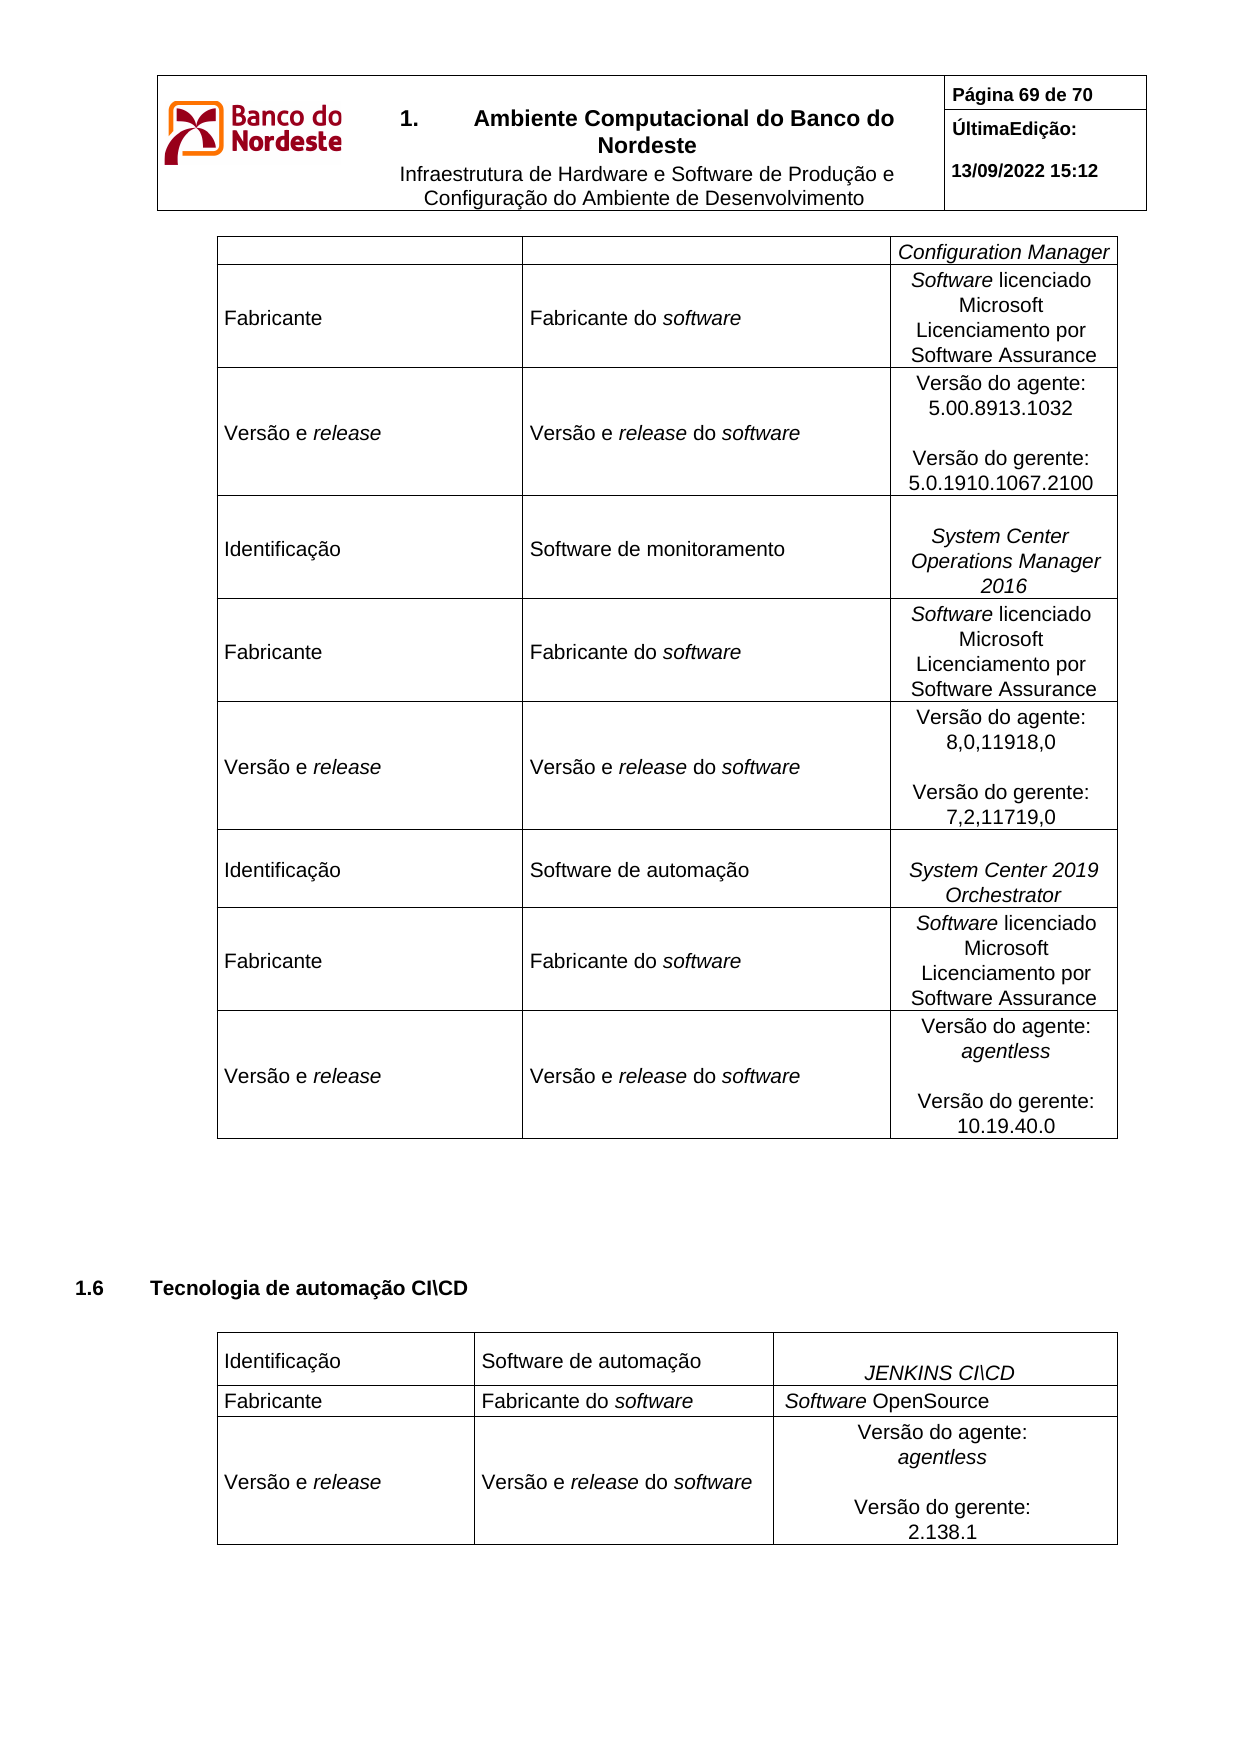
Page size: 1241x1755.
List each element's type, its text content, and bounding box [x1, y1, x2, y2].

table_cell Versão e release do software [523, 368, 890, 495]
table_cell Versão do agente: 5.00.8913.1032 Versão do gerente: 5.0.1910.1067.2100 [891, 368, 1117, 495]
table_cell Identificação [218, 496, 522, 598]
table_cell Software licenciado Microsoft Licenciamento por Software Assurance [891, 265, 1117, 367]
table_cell Versão e release do software [523, 1011, 890, 1138]
table_cell Fabricante [218, 908, 522, 1010]
table_cell Software licenciado Microsoft Licenciamento por Software Assurance [891, 599, 1117, 701]
table_cell Versão do agente: agentless Versão do gerente: 2.138.1 [774, 1417, 1117, 1544]
table_cell System Center 2019 Orchestrator [891, 830, 1117, 907]
table_cell Fabricante do software [523, 908, 890, 1010]
table_cell Versão e release do software [475, 1417, 773, 1544]
table_header JENKINS CI\CD [774, 1333, 1117, 1385]
table_header Identificação [218, 1333, 474, 1385]
table_cell Versão e release [218, 1417, 474, 1544]
table_cell Versão e release [218, 702, 522, 829]
list Tecnologia de automação CI\CD [75, 1276, 1090, 1300]
table_header [218, 237, 522, 264]
table_cell Identificação [218, 830, 522, 907]
table_header Software de automação [475, 1333, 773, 1385]
table_cell Fabricante [218, 599, 522, 701]
table_cell Versão do agente: agentless Versão do gerente: 10.19.40.0 [891, 1011, 1117, 1138]
table_header Configuration Manager [891, 237, 1117, 264]
table_header [523, 237, 890, 264]
table_cell Software de monitoramento [523, 496, 890, 598]
table_cell Versão do agente: 8,0,11918,0 Versão do gerente: 7,2,11719,0 [891, 702, 1117, 829]
table_cell Fabricante do software [523, 265, 890, 367]
table_cell Software licenciado Microsoft Licenciamento por Software Assurance [891, 908, 1117, 1010]
table_cell Fabricante do software [523, 599, 890, 701]
table_cell Versão e release [218, 1011, 522, 1138]
table_cell Software OpenSource [774, 1386, 1117, 1416]
table_cell Fabricante [218, 265, 522, 367]
table_cell Versão e release do software [523, 702, 890, 829]
table_cell Versão e release [218, 368, 522, 495]
table_cell Fabricante do software [475, 1386, 773, 1416]
table_cell System Center Operations Manager 2016 [891, 496, 1117, 598]
table_cell Software de automação [523, 830, 890, 907]
table_cell Fabricante [218, 1386, 474, 1416]
